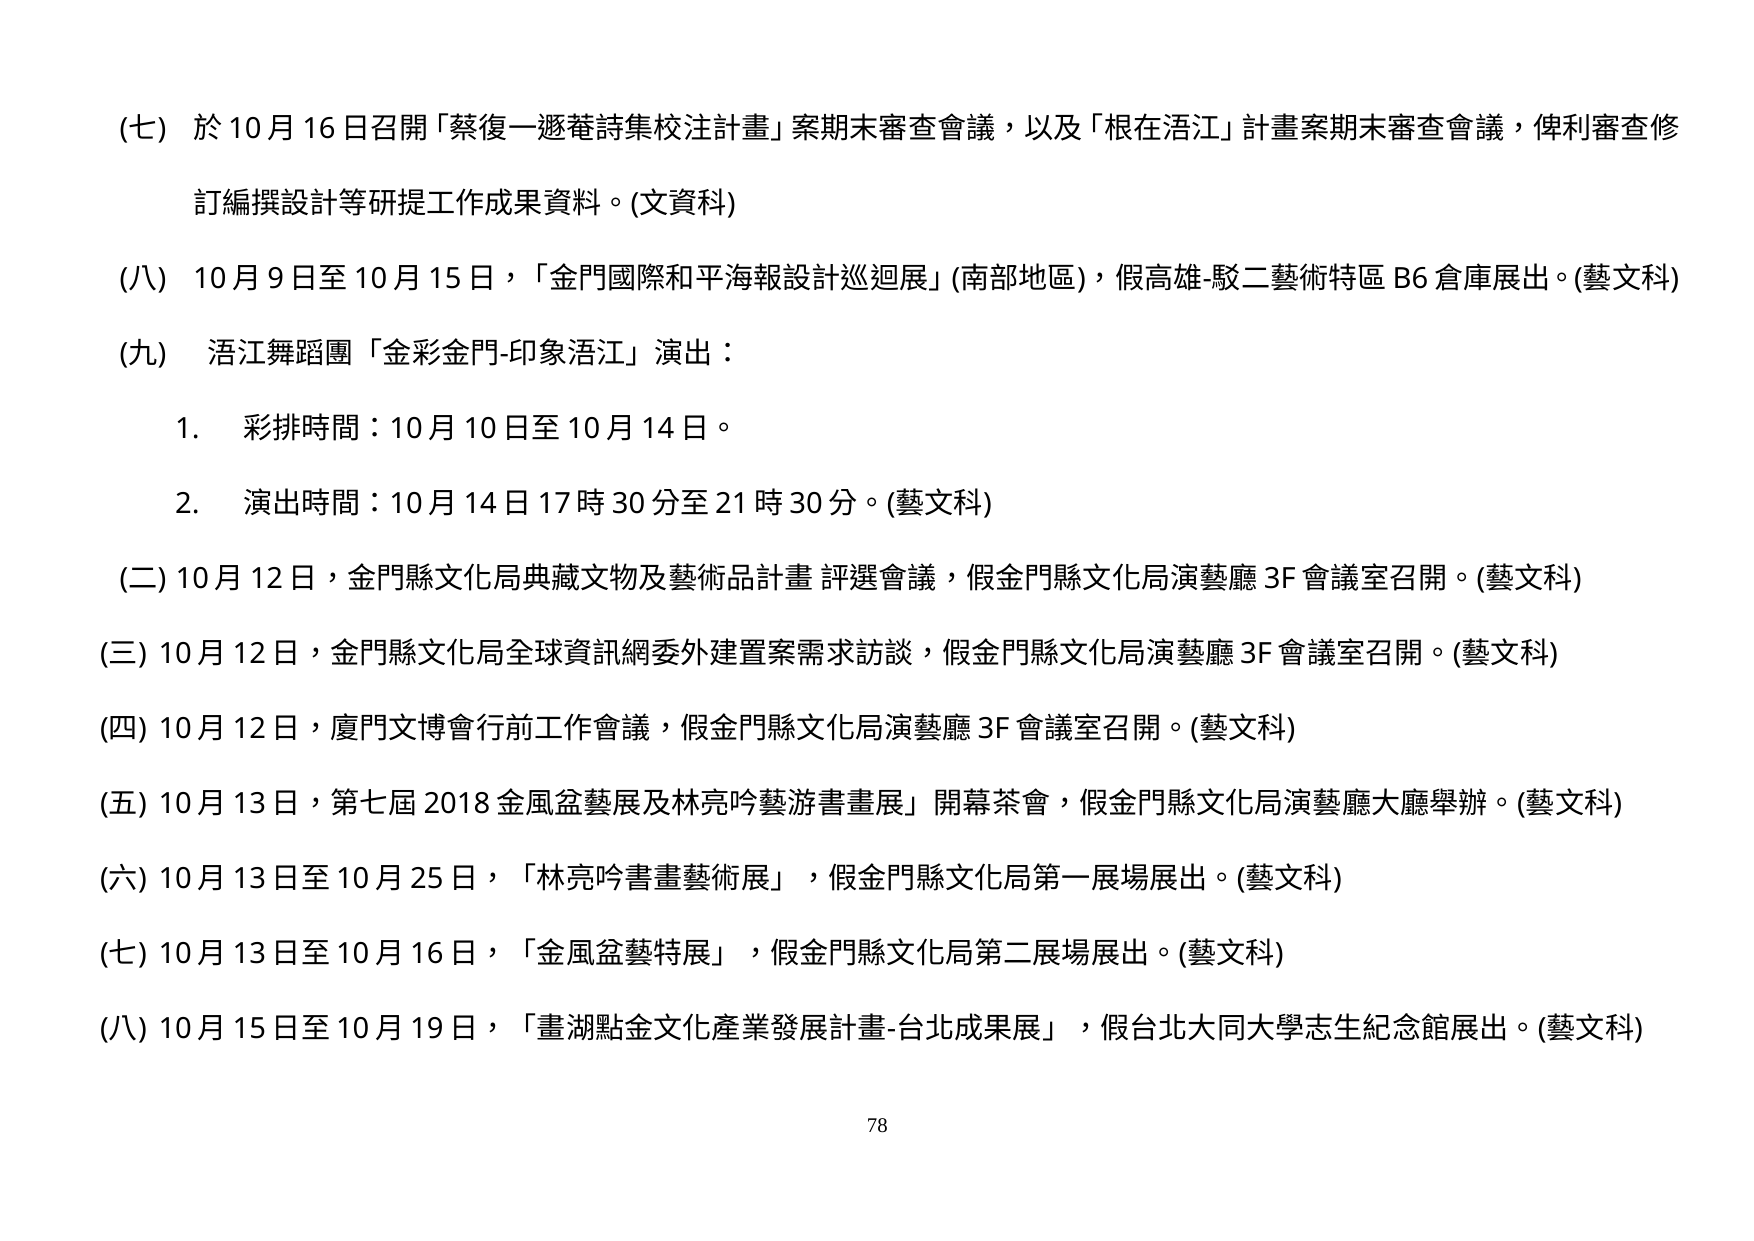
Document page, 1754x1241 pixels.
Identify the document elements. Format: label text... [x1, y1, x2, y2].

list 演出時間：10月14日17時30分至21時30分。(藝文科) [175, 463, 1679, 538]
list 10月13日，第七屆2018金風盆藝展及林亮吟藝游書畫展」開幕茶會，假金門縣文化局演藝廳大廳舉辦。(藝文科) [100, 763, 1679, 838]
list 10月12日，廈門文博會行前工作會議，假金門縣文化局演藝廳3F會議室召開。(藝文科) [100, 688, 1679, 763]
list 10月12日，金門縣文化局典藏文物及藝術品計畫 評選會議，假金門縣文化局演藝廳3F會議室召開。(藝文科) [104, 538, 1679, 613]
list 10月13日至10月16日，「金風盆藝特展」，假金門縣文化局第二展場展出。(藝文科) [100, 913, 1679, 988]
list 浯江舞蹈團「金彩金門-印象浯江」演出： [119, 313, 1679, 388]
list 10月13日至10月25日，「林亮吟書畫藝術展」，假金門縣文化局第一展場展出。(藝文科) [100, 838, 1679, 913]
list 10月9日至10月15日，「金門國際和平海報設計巡迴展」(南部地區)，假高雄-駁二藝術特區B6倉庫展出。(藝文科) [119, 238, 1679, 313]
list 於10月16日召開「蔡復一遯菴詩集校注計畫」案期末審查會議，以及「根在浯江」計畫案期末審查會議，俾利審查修訂編撰設計等研提工作成果資料。(文資科) [119, 88, 1679, 238]
list 10月15日至10月19日，「畫湖點金文化產業發展計畫-台北成果展」，假台北大同大學志生紀念館展出。(藝文科) [100, 988, 1679, 1063]
list 10月12日，金門縣文化局全球資訊網委外建置案需求訪談，假金門縣文化局演藝廳3F會議室召開。(藝文科) [100, 613, 1679, 688]
list 彩排時間：10月10日至10月14日。 [175, 388, 1679, 463]
